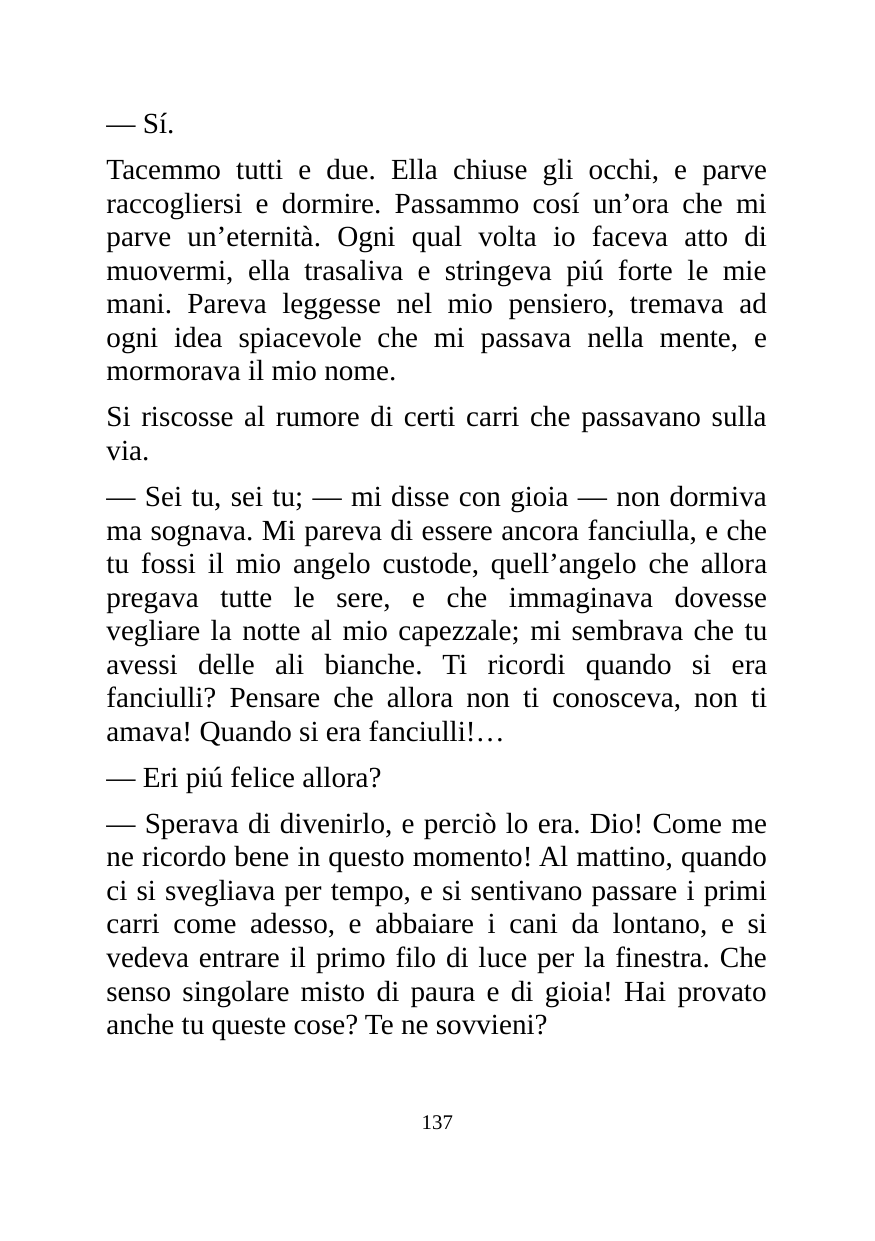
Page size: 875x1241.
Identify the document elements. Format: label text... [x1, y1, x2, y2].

text Tacemmo tutti e due. Ella chiuse gli occhi, e parve raccogliersi e dormire. Passammo cosí un’ora che mi parve un’eternità. Ogni qual volta io faceva atto di muovermi, ella trasaliva e stringeva piú forte le mie mani. Pareva leggesse nel mio pensiero, tremava ad ogni idea spiacevole che mi passava nella mente, e mormorava il mio nome. [106, 152, 768, 387]
text — Sei tu, sei tu; — mi disse con gioia — non dormiva ma sognava. Mi pareva di essere ancora fanciulla, e che tu fossi il mio angelo custode, quell’angelo che allora pregava tutte le sere, e che immaginava dovesse vegliare la notte al mio capezzale; mi sembrava che tu avessi delle ali bianche. Ti ricordi quando si era fanciulli? Pensare che allora non ti conosceva, non ti amava! Quando si era fanciulli!… [106, 479, 768, 747]
text — Eri piú felice allora? [106, 760, 768, 793]
text — Sí. [106, 106, 768, 140]
text Si riscosse al rumore di certi carri che passavano sulla via. [106, 399, 768, 467]
text — Sperava di divenirlo, e perciò lo era. Dio! Come me ne ricordo bene in questo momento! Al mattino, quando ci si svegliava per tempo, e si sentivano passare i primi carri come adesso, e abbaiare i cani da lontano, e si vedeva entrare il primo filo di luce per la finestra. Che senso singolare misto di paura e di gioia! Hai provato anche tu queste cose? Te ne sovvieni? [106, 806, 768, 1041]
